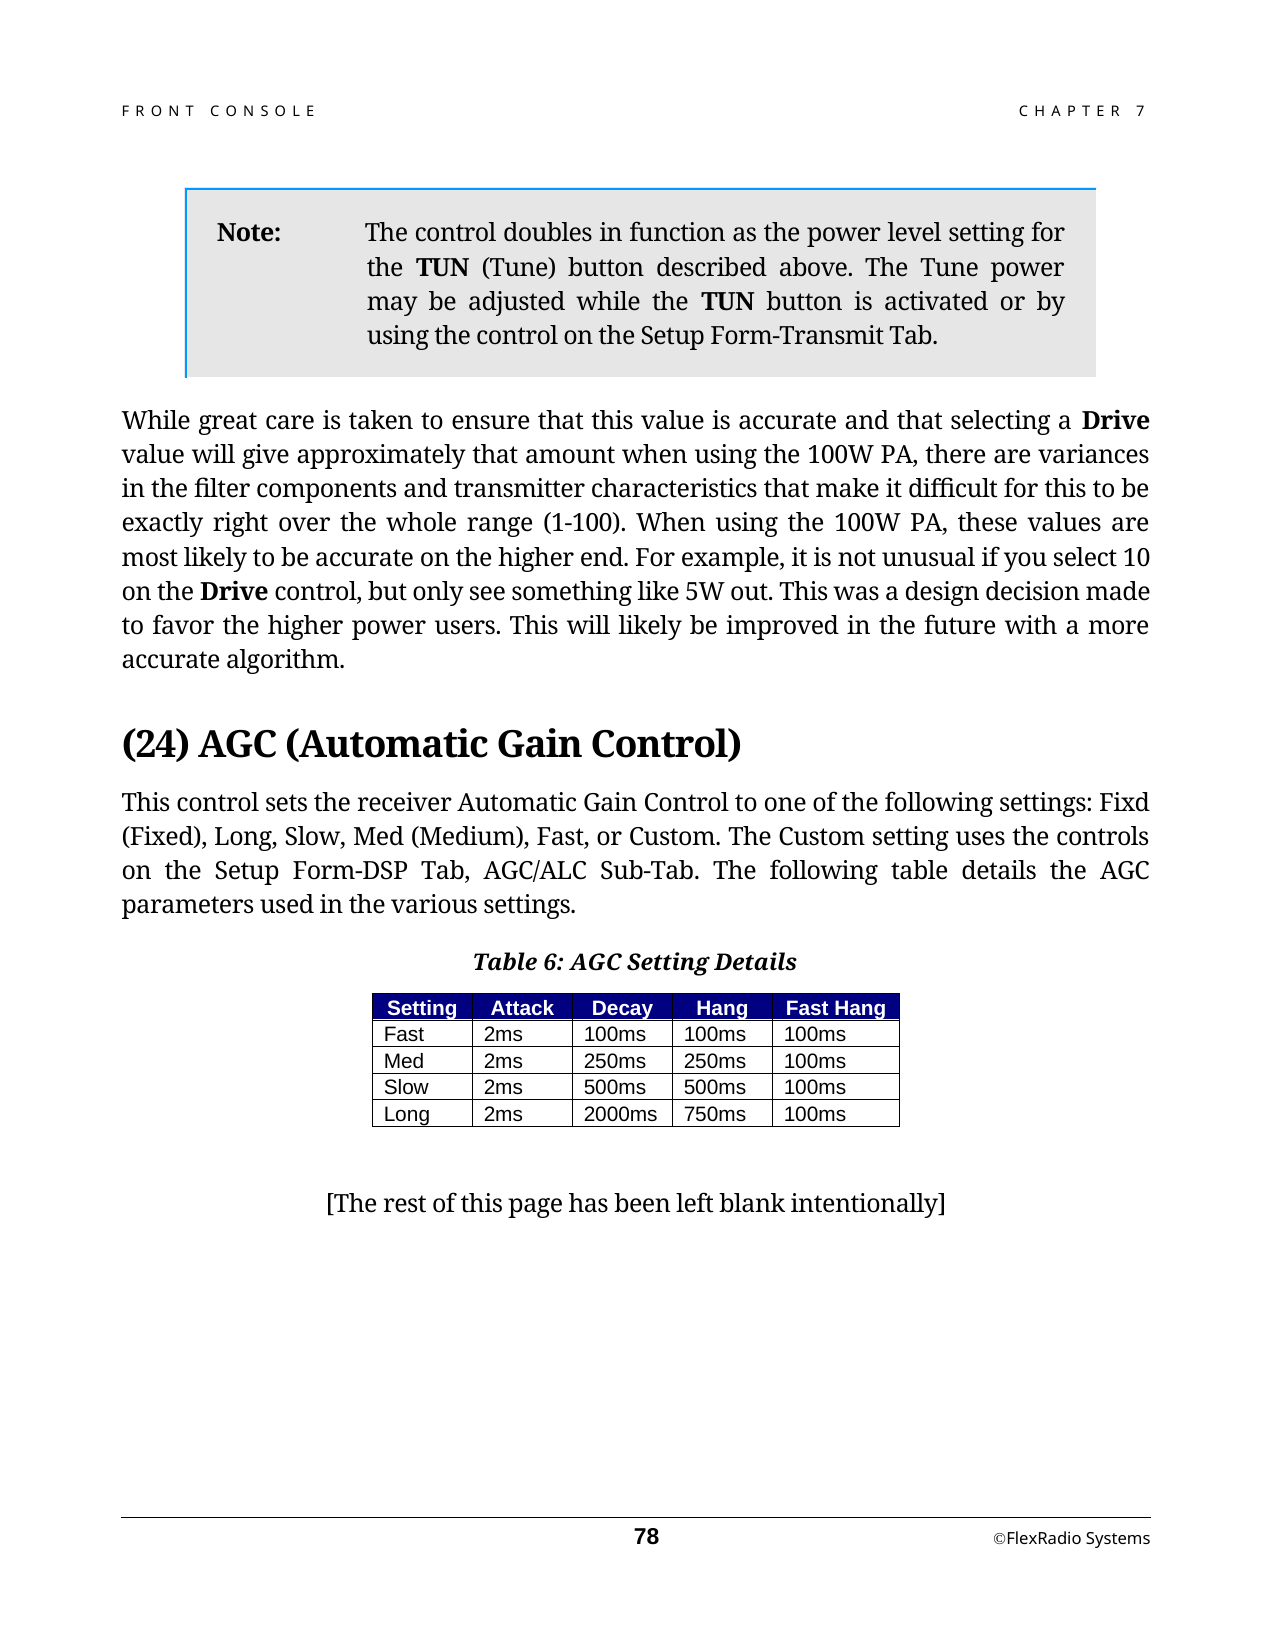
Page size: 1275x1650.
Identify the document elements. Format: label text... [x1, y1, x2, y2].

table_cell Slow [373, 1074, 472, 1099]
table_cell 2ms [473, 1100, 572, 1126]
table_cell 100ms [673, 1021, 772, 1046]
text Table 6: AGC Setting Details [121, 946, 1151, 977]
subtitle (24) AGC (Automatic Gain Control) [121, 717, 1151, 768]
table_cell 100ms [773, 1047, 899, 1073]
table_cell 500ms [673, 1074, 772, 1099]
table_cell Fast [373, 1021, 472, 1046]
table_cell 500ms [573, 1074, 672, 1099]
table_cell 250ms [573, 1047, 672, 1073]
table_header Attack [473, 994, 572, 1019]
text This control sets the receiver Automatic Gain Control to one of the following settings: Fixd (Fixed), Long, Slow, Med (Medium), Fast, or Custom. The Custom setting uses the controls on the Setup Form-DSP Tab, AGC/ALC Sub-Tab. The following table details the AGC parameters used in the various settings. [121, 785, 1151, 921]
table_header Hang [673, 994, 772, 1019]
table_cell 2000ms [573, 1100, 672, 1126]
text Note: The control doubles in function as the power level setting for the TUN (Tune) button described above. The Tune power may be adjusted while the TUN button is activated or by using the control on the Setup Form-Transmit Tab. [187, 190, 1096, 377]
table_cell 100ms [773, 1100, 899, 1126]
table_cell 2ms [473, 1021, 572, 1046]
list [The rest of this page has been left blank intentionally] [121, 1186, 1151, 1220]
text While great care is taken to ensure that this value is accurate and that selecting a Drive value will give approximately that amount when using the 100W PA, there are variances in the filter components and transmitter characteristics that make it difficult for this to be exactly right over the whole range (1-100). When using the 100W PA, these values are most likely to be accurate on the higher end. For example, it is not unusual if you select 10 on the Drive control, but only see something like 5W out. This was a design decision made to favor the higher power users. This will likely be improved in the future with a more accurate algorithm. [121, 403, 1151, 675]
table_cell 250ms [673, 1047, 772, 1073]
table_header Fast Hang [773, 994, 899, 1019]
table_cell 2ms [473, 1047, 572, 1073]
table_header Setting [373, 994, 472, 1019]
table_cell 100ms [773, 1021, 899, 1046]
table_header Decay [573, 994, 672, 1019]
table_cell 100ms [773, 1074, 899, 1099]
table_cell 2ms [473, 1074, 572, 1099]
table_cell Med [373, 1047, 472, 1073]
table_cell Long [373, 1100, 472, 1126]
table_cell 100ms [573, 1021, 672, 1046]
table_cell 750ms [673, 1100, 772, 1126]
